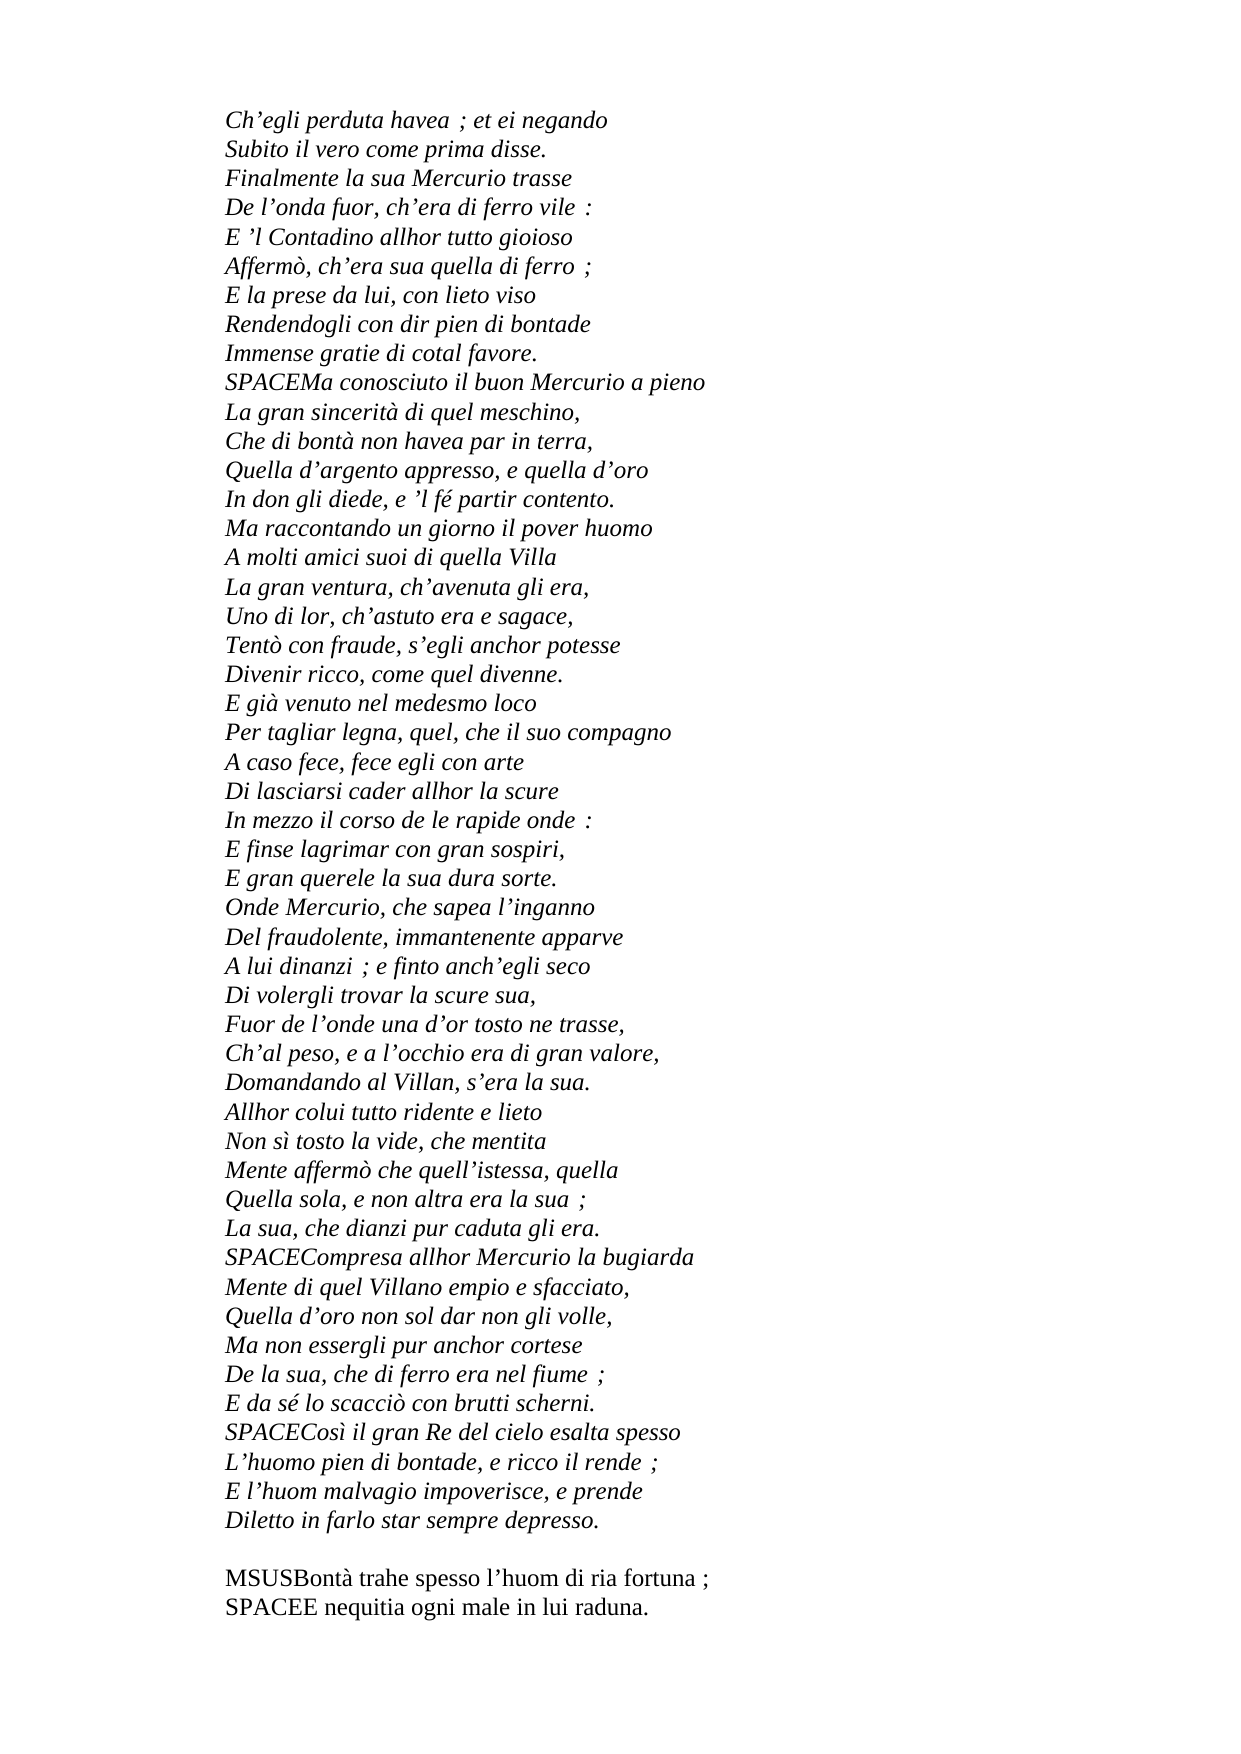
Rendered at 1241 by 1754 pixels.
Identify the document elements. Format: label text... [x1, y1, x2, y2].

text Ch’egli perduta havea ; et ei negando Subito il vero come prima disse. Finalmente la sua Mercurio trasse De l’onda fuor, ch’era di ferro vile : E ’l Contadino allhor tutto gioioso Affermò, ch’era sua quella di ferro ; E la prese da lui, con lieto viso Rendendogli con dir pien di bontade Immense gratie di cotal favore. [225, 105, 1090, 367]
text SPACEMa conosciuto il buon Mercurio a pieno La gran sincerità di quel meschino, Che di bontà non havea par in terra, Quella d’argento appresso, e quella d’oro In don gli diede, e ’l fé partir contento. Ma raccontando un giorno il pover huomo A molti amici suoi di quella Villa La gran ventura, ch’avenuta gli era, Uno di lor, ch’astuto era e sagace, Tentò con fraude, s’egli anchor potesse Divenir ricco, come quel divenne. E già venuto nel medesmo loco Per tagliar legna, quel, che il suo compagno A caso fece, fece egli con arte Di lasciarsi cader allhor la scure In mezzo il corso de le rapide onde : E finse lagrimar con gran sospiri, E gran querele la sua dura sorte. Onde Mercurio, che sapea l’inganno Del fraudolente, immantenente apparve A lui dinanzi ; e finto anch’egli seco Di volergli trovar la scure sua, Fuor de l’onde una d’or tosto ne trasse, Ch’al peso, e a l’occhio era di gran valore, Domandando al Villan, s’era la sua. Allhor colui tutto ridente e lieto Non sì tosto la vide, che mentita Mente affermò che quell’istessa, quella Quella sola, e non altra era la sua ; La sua, che dianzi pur caduta gli era. [225, 367, 1090, 1242]
text SPACECompresa allhor Mercurio la bugiarda Mente di quel Villano empio e sfacciato, Quella d’oro non sol dar non gli volle, Ma non essergli pur anchor cortese De la sua, che di ferro era nel fiume ; E da sé lo scacciò con brutti scherni. [225, 1242, 1090, 1417]
text SPACECosì il gran Re del cielo esalta spesso L’huomo pien di bontade, e ricco il rende ; E l’huom malvagio impoverisce, e prende Diletto in farlo star sempre depresso. [225, 1417, 1090, 1534]
text MSUSBontà trahe spesso l’huom di ria fortuna ; SPACEE nequitia ogni male in lui raduna. [225, 1563, 1090, 1622]
